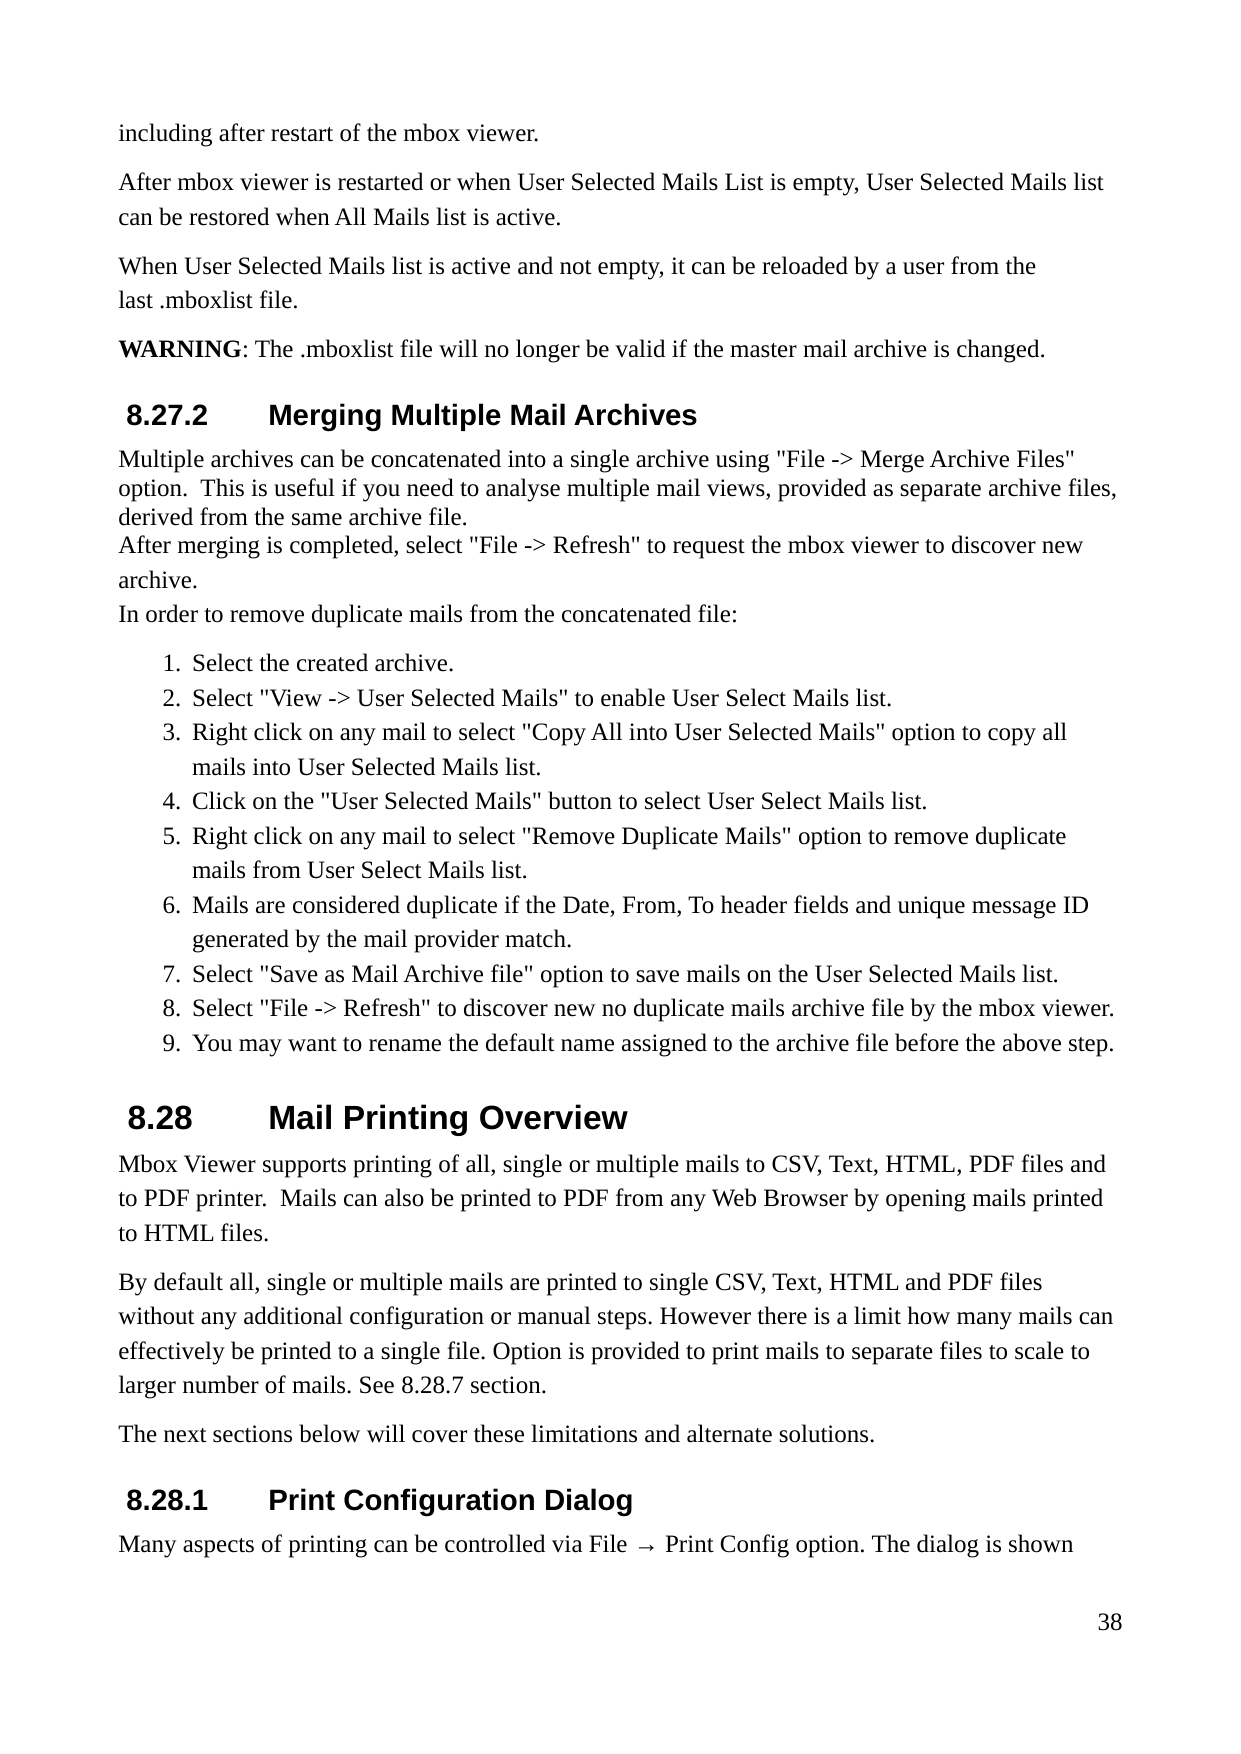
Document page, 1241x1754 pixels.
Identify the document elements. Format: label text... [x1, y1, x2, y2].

list Select "Save as Mail Archive file" option to save mails on the User Selected Mails list. [162, 959, 1122, 987]
subtitle Merging Multiple Mail Archives [118, 398, 1122, 432]
text After merging is completed, select "File -> Refresh" to request the mbox viewer to discover new archive. In order to remove duplicate mails from the concatenated file: [118, 530, 1122, 628]
text Mbox Viewer supports printing of all, single or multiple mails to CSV, Text, HTML, PDF files and to PDF printer. Mails can also be printed to PDF from any Web Browser by opening mails printed to HTML files. [118, 1149, 1122, 1246]
subtitle Mail Printing Overview [118, 1098, 1122, 1136]
list Select "File -> Refresh" to discover new no duplicate mails archive file by the mbox viewer. [162, 993, 1122, 1022]
text WARNING: The .mboxlist file will no longer be valid if the master mail archive is changed. [118, 334, 1122, 363]
list Select "View -> User Selected Mails" to enable User Select Mails list. [162, 683, 1122, 712]
text Many aspects of printing can be controlled via File → Print Config option. The dialog is shown [118, 1529, 1122, 1558]
list Mails are considered duplicate if the Date, From, To header fields and unique message ID generated by the mail provider match. [162, 890, 1122, 953]
text The next sections below will cover these limitations and alternate solutions. [118, 1419, 1122, 1448]
text Multiple archives can be concatenated into a single archive using "File -> Merge Archive Files" option. This is useful if you need to analyse multiple mail views, provided as separate archive files, derived from the same archive file. [118, 444, 1122, 530]
list You may want to rename the default name assigned to the archive file before the above step. [162, 1028, 1122, 1056]
list Click on the "User Selected Mails" button to select User Select Mails list. [162, 786, 1122, 815]
text By default all, single or multiple mails are printed to single CSV, Text, HTML and PDF files without any additional configuration or manual steps. However there is a limit how many mails can effectively be printed to a single file. Option is provided to print mails to separate files to scale to larger number of mails. See 8.28.7 section. [118, 1267, 1122, 1399]
subtitle Print Configuration Dialog [118, 1483, 1122, 1517]
text When User Selected Mails list is active and not empty, it can be reloaded by a user from the last .mboxlist file. [118, 251, 1122, 314]
text including after restart of the mbox viewer. [118, 118, 1122, 147]
list Select the created archive. [162, 648, 1122, 677]
list Right click on any mail to select "Copy All into User Selected Mails" option to copy all mails into User Selected Mails list. [162, 717, 1122, 781]
list Right click on any mail to select "Remove Duplicate Mails" option to remove duplicate mails from User Select Mails list. [162, 821, 1122, 884]
text After mbox viewer is restarted or when User Selected Mails List is empty, User Selected Mails list can be restored when All Mails list is active. [118, 167, 1122, 230]
